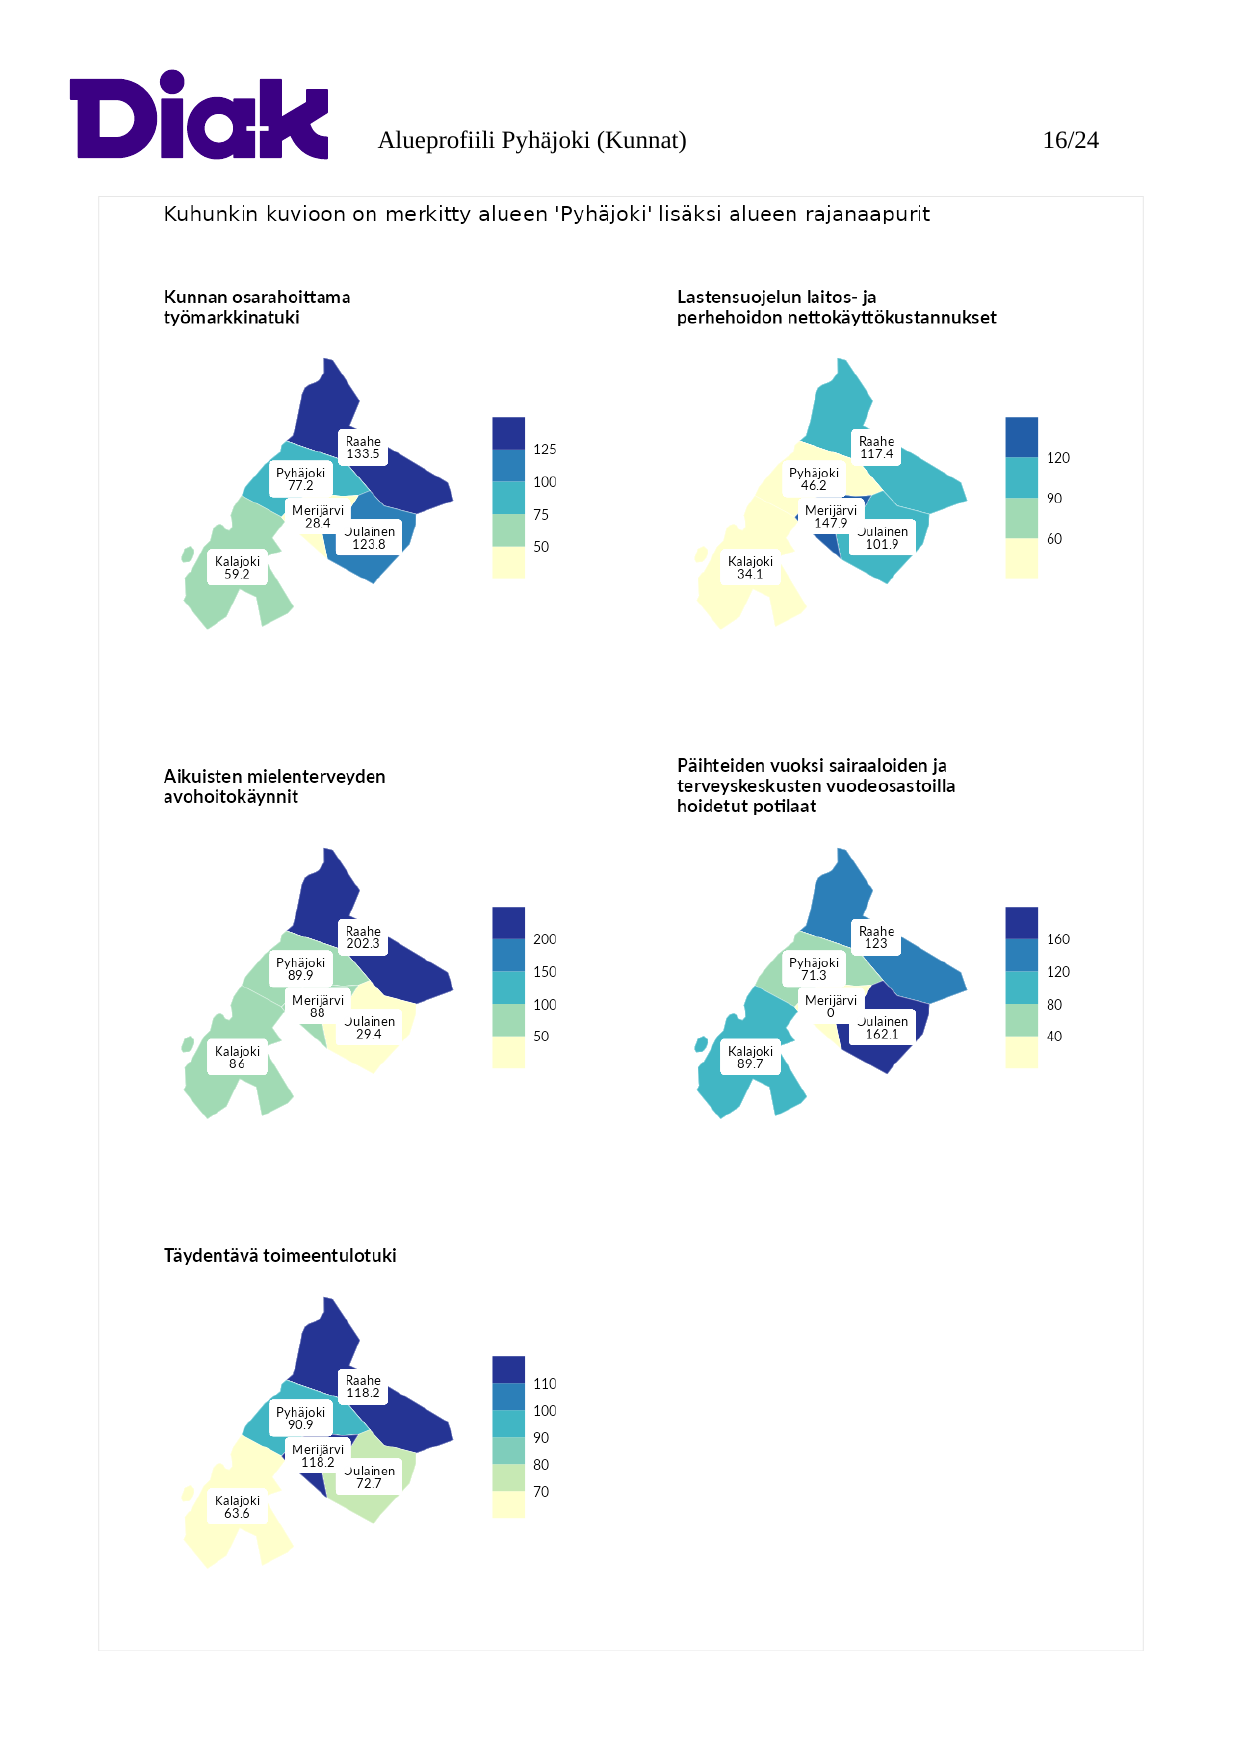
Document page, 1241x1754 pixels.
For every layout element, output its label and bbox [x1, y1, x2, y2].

picture [61, 196, 1179, 1651]
